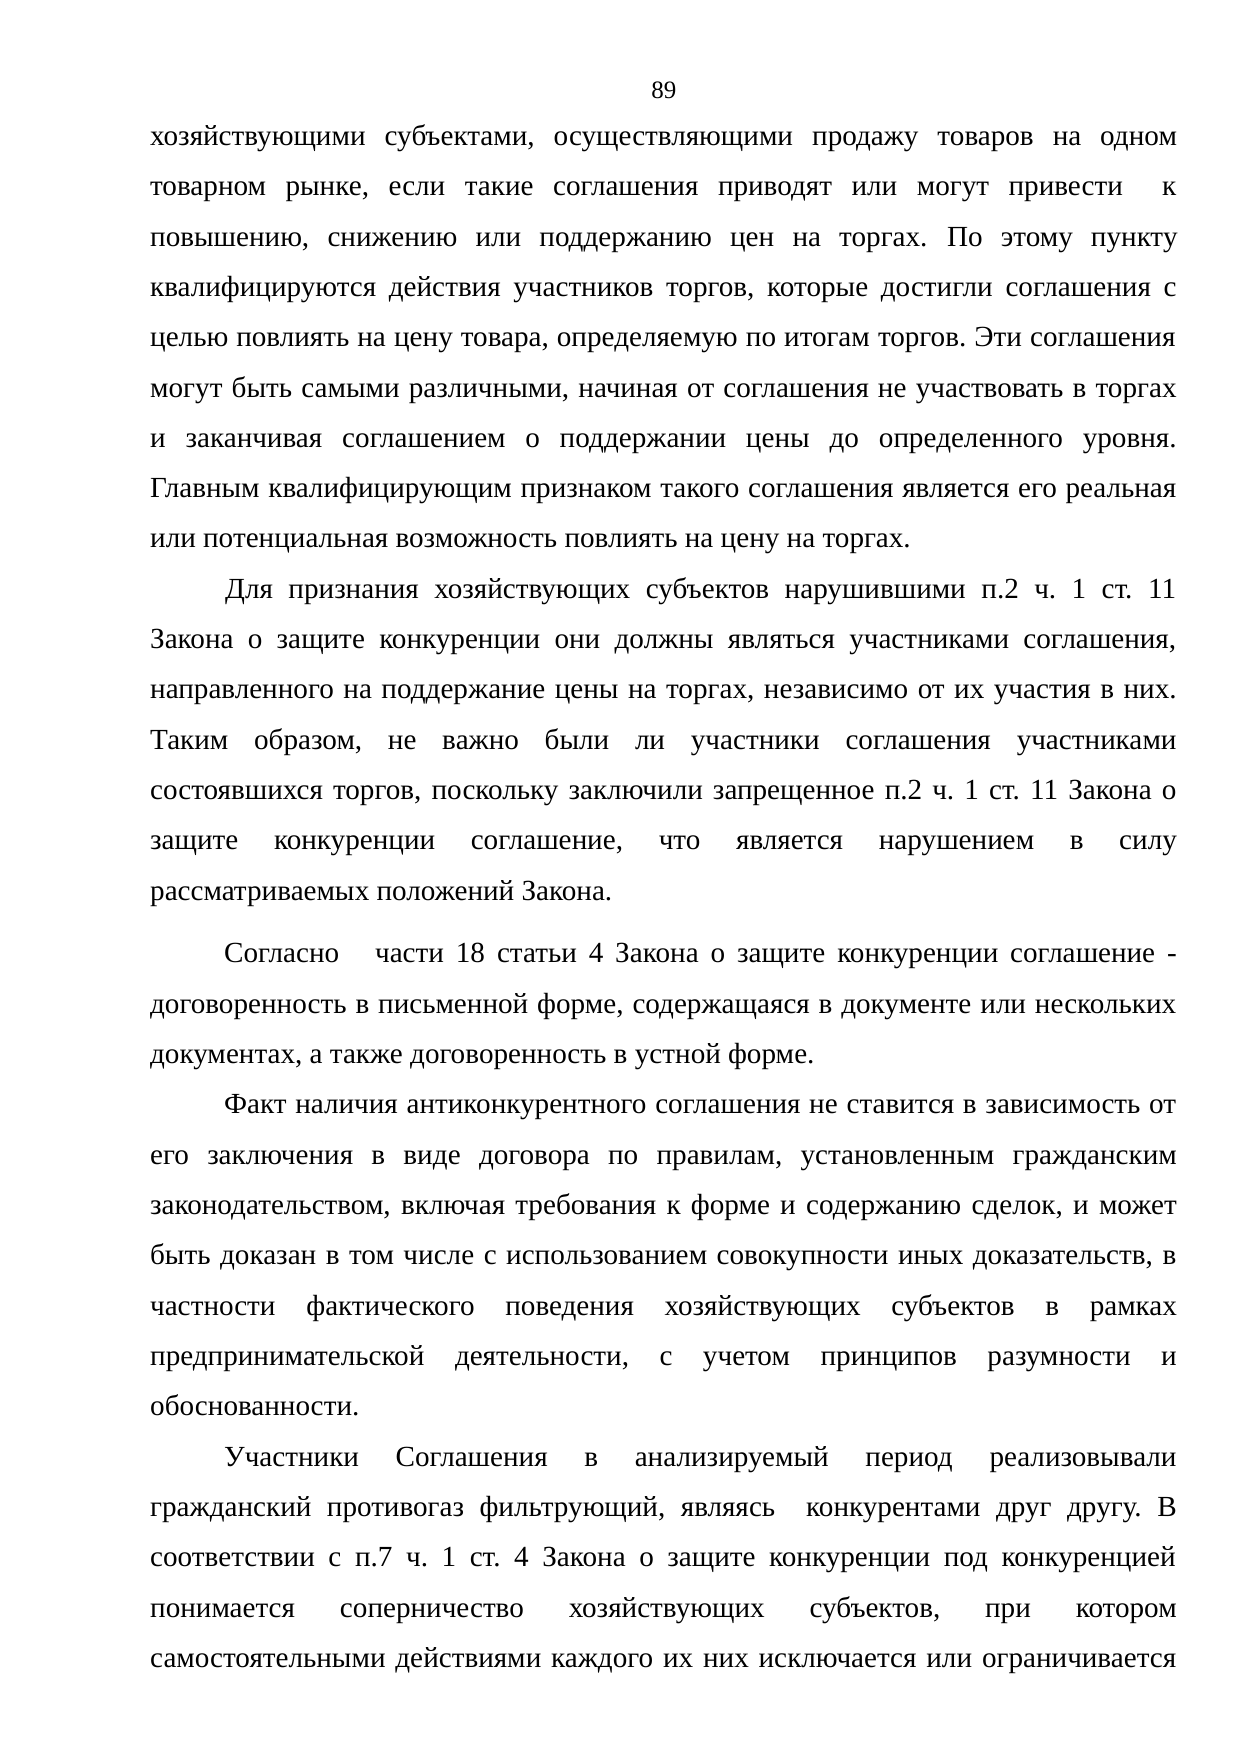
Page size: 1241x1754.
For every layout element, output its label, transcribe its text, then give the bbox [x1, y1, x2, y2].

text Согласно части 18 статьи 4 Закона о защите конкуренции соглашение - договоренность в письменной форме, содержащаяся в документе или нескольких документах, а также договоренность в устной форме. [150, 936, 1177, 1070]
text хозяйствующими субъектами, осуществляющими продажу товаров на одном товарном рынке, если такие соглашения приводят или могут привести к повышению, снижению или поддержанию цен на торгах. По этому пункту квалифицируются действия участников торгов, которые достигли соглашения с целью повлиять на цену товара, определяемую по итогам торгов. Эти соглашения могут быть самыми различными, начиная от соглашения не участвовать в торгах и заканчивая соглашением о поддержании цены до определенного уровня. Главным квалифицирующим признаком такого соглашения является его реальная или потенциальная возможность повлиять на цену на торгах. [150, 118, 1177, 554]
text Участники Соглашения в анализируемый период реализовывали гражданский противогаз фильтрующий, являясь конкурентами друг другу. В соответствии с п.7 ч. 1 ст. 4 Закона о защите конкуренции под конкуренцией понимается соперничество хозяйствующих субъектов, при котором самостоятельными действиями каждого их них исключается или ограничивается [150, 1439, 1177, 1673]
text Факт наличия антиконкурентного соглашения не ставится в зависимость от его заключения в виде договора по правилам, установленным гражданским законодательством, включая требования к форме и содержанию сделок, и может быть доказан в том числе с использованием совокупности иных доказательств, в частности фактического поведения хозяйствующих субъектов в рамках предпринимательской деятельности, с учетом принципов разумности и обоснованности. [150, 1087, 1177, 1422]
text Для признания хозяйствующих субъектов нарушившими п.2 ч. 1 ст. 11 Закона о защите конкуренции они должны являться участниками соглашения, направленного на поддержание цены на торгах, независимо от их участия в них. Таким образом, не важно были ли участники соглашения участниками состоявшихся торгов, поскольку заключили запрещенное п.2 ч. 1 ст. 11 Закона о защите конкуренции соглашение, что является нарушением в силу рассматриваемых положений Закона. [150, 571, 1177, 906]
